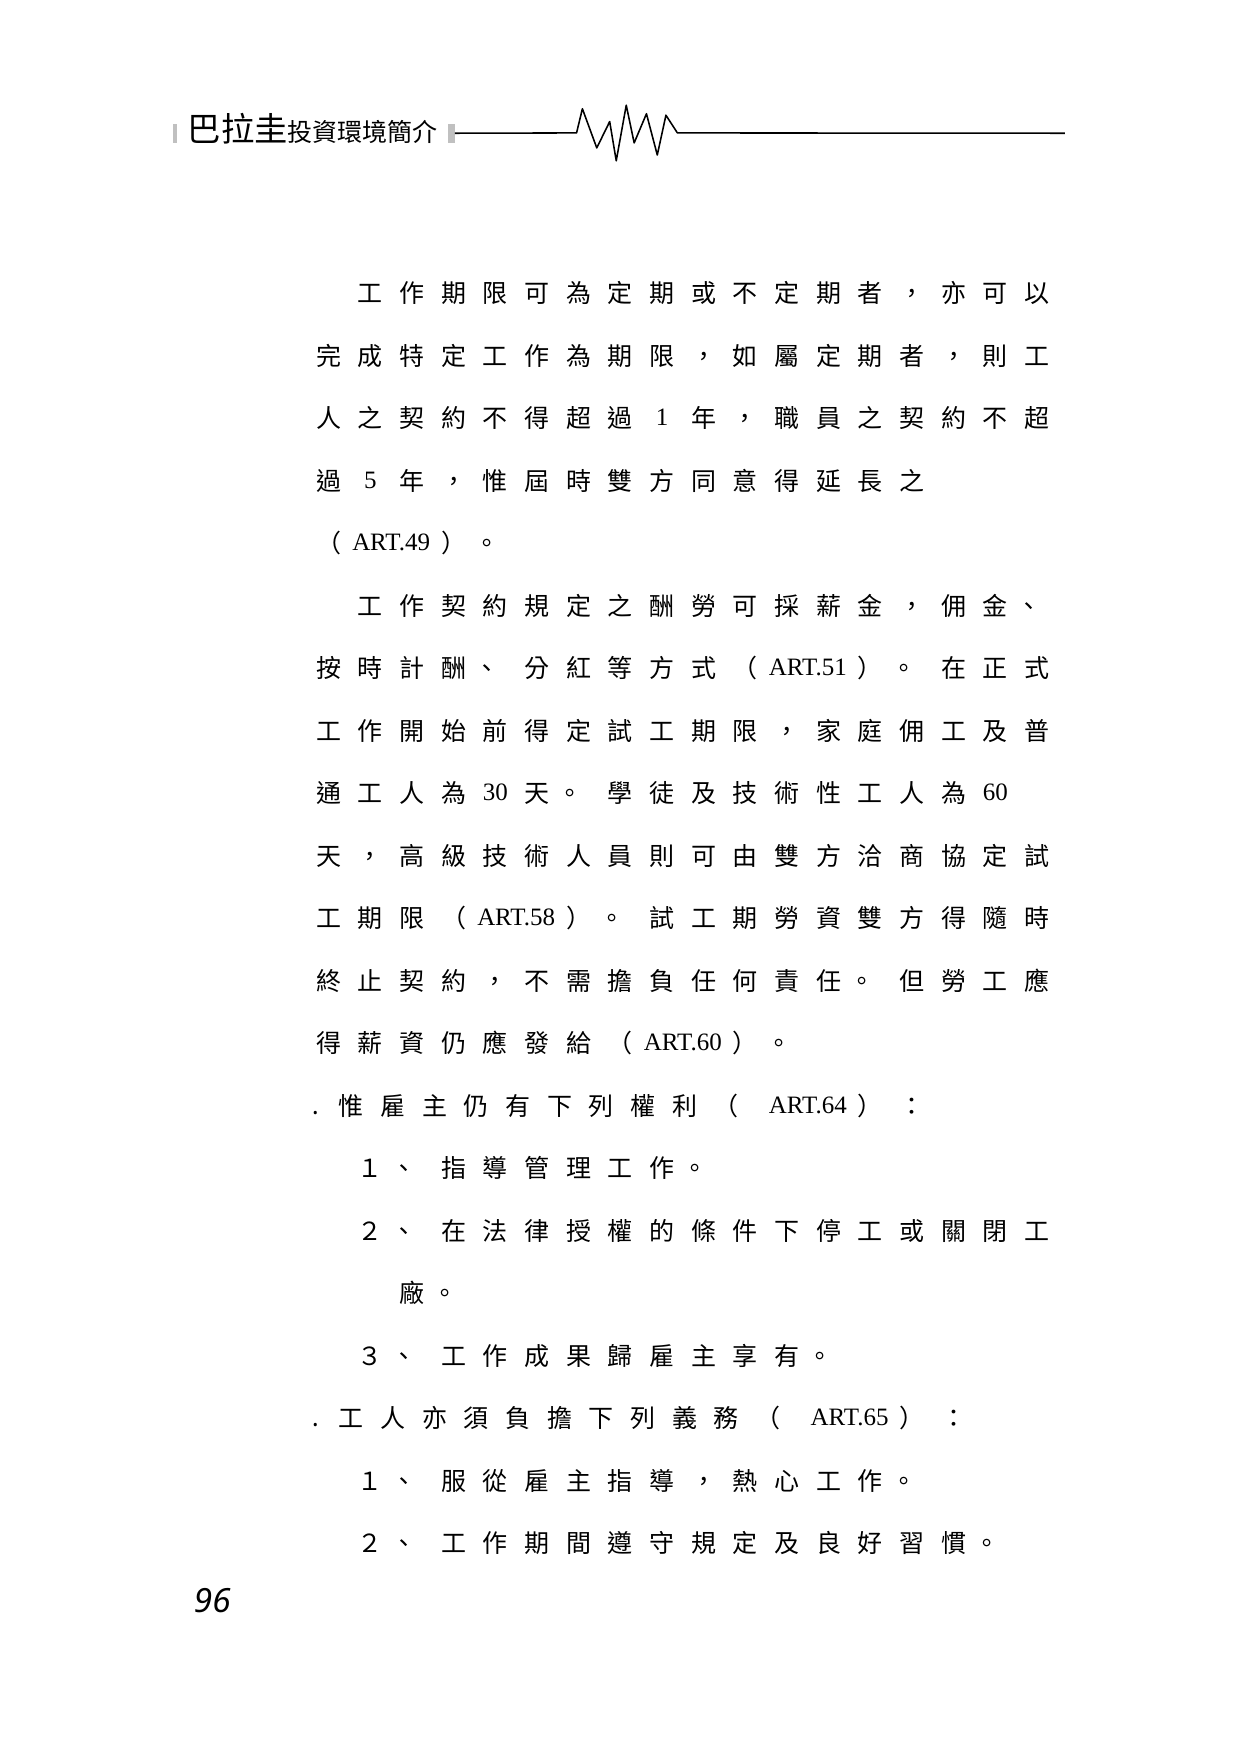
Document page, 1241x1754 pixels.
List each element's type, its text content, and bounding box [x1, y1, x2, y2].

text ２、工作期間遵守規定及良好習慣。 [330, 1500, 1058, 1563]
text ３、工作成果歸雇主享有。 [330, 1313, 1058, 1375]
text １、指導管理工作。 [330, 1125, 1058, 1188]
text 工作期限可為定期或不定期者，亦可以完成特定工作為期限，如屬定期者，則工人之契約不得超過1年，職員之契約不超過5年，惟屆時雙方同意得延長之（ART.49）。 [281, 250, 1058, 563]
text １、服從雇主指導，熱心工作。 [330, 1438, 1058, 1500]
text ․ 惟雇主仍有下列權利（ART.64）： [281, 1063, 1058, 1125]
text 工作契約規定之酬勞可採薪金，佣金、按時計酬、分紅等方式（ART.51）。在正式工作開始前得定試工期限，家庭佣工及普通工人為30天。學徒及技術性工人為60天，高級技術人員則可由雙方洽商協定試工期限（ART.58）。試工期勞資雙方得隨時終止契約，不需擔負任何責任。但勞工應得薪資仍應發給（ART.60）。 [281, 563, 1058, 1063]
text ․ 工人亦須負擔下列義務（ART.65）： [281, 1375, 1058, 1438]
text ２、在法律授權的條件下停工或關閉工廠。 [330, 1188, 1058, 1313]
